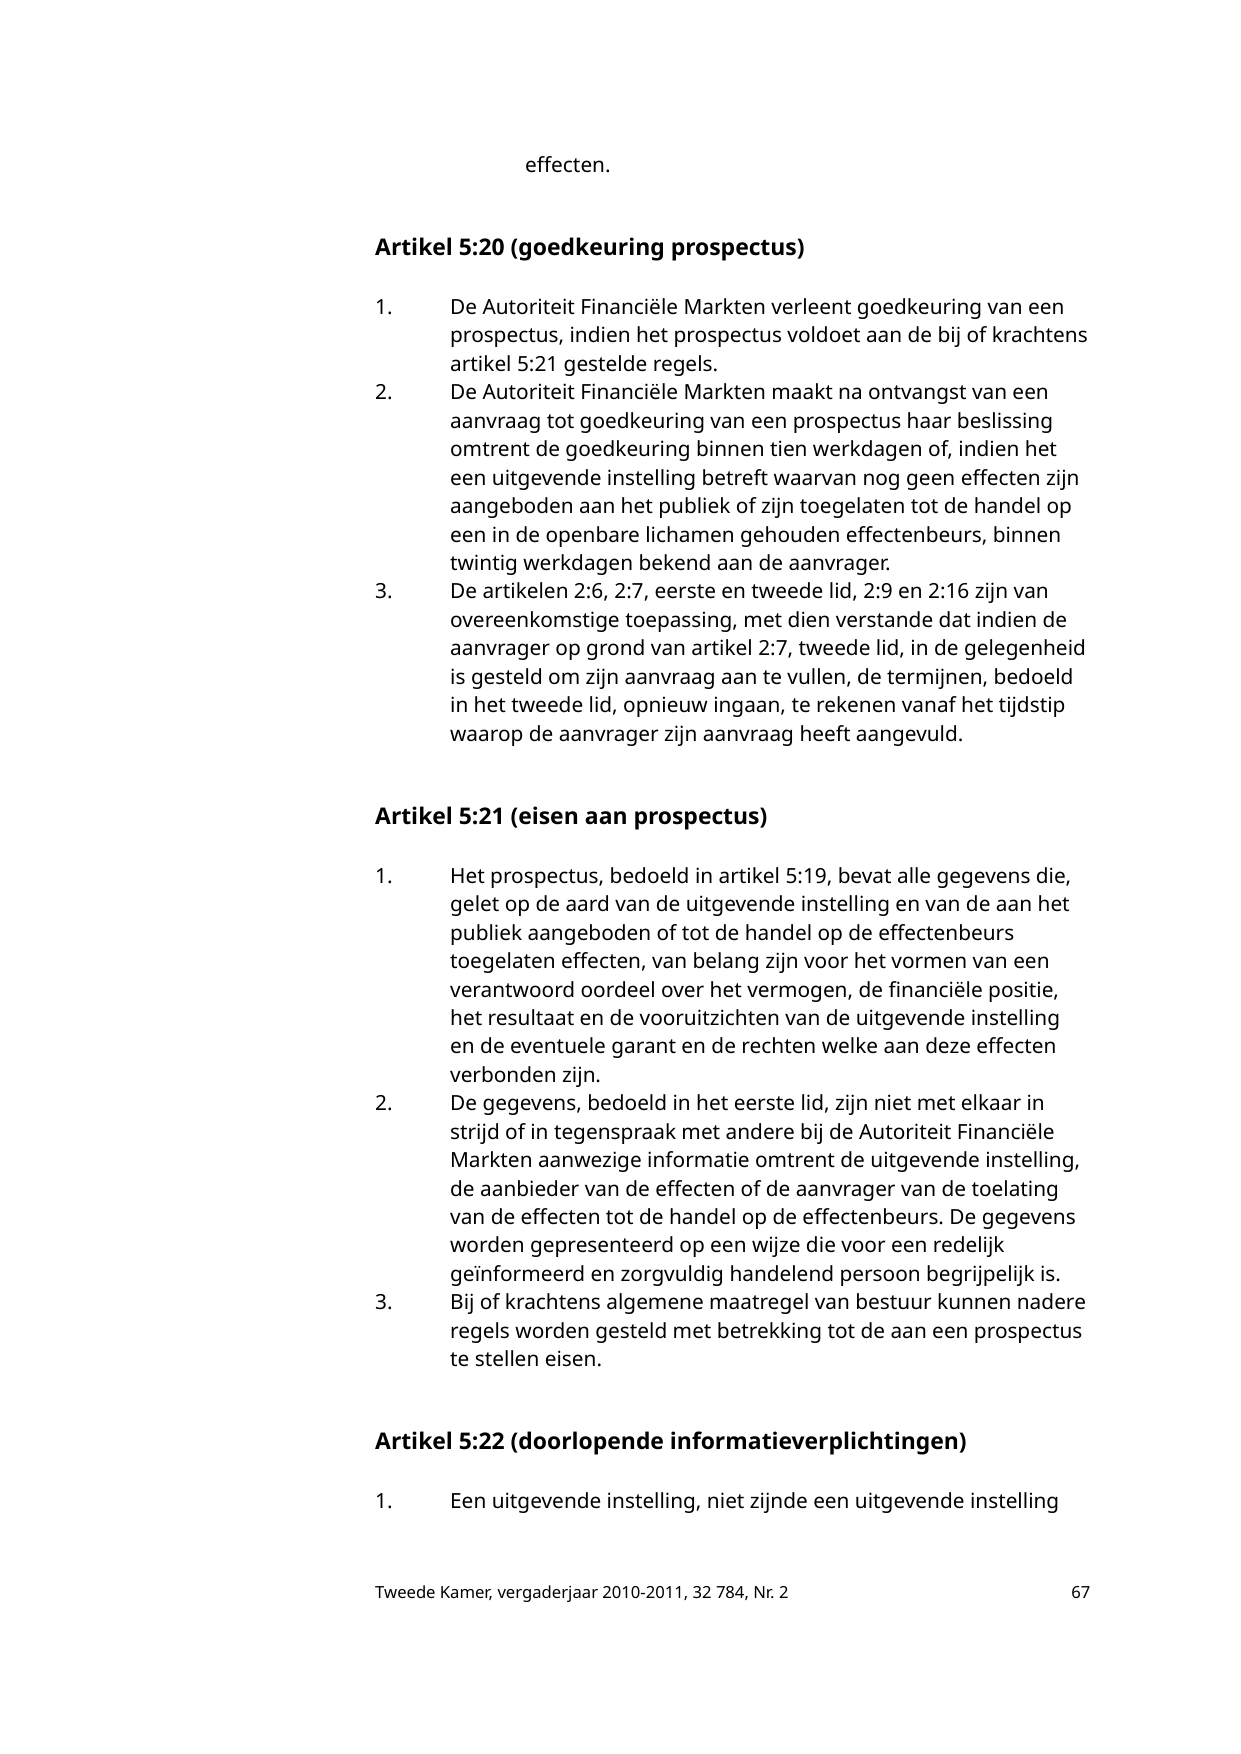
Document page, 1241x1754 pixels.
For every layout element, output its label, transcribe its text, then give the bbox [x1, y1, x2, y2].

list De gegevens, bedoeld in het eerste lid, zijn niet met elkaar in strijd of in tegenspraak met andere bij de Autoriteit Financiële Markten aanwezige informatie omtrent de uitgevende instelling, de aanbieder van de effecten of de aanvrager van de toelating van de effecten tot de handel op de effectenbeurs. De gegevens worden gepresenteerd op een wijze die voor een redelijk geïnformeerd en zorgvuldig handelend persoon begrijpelijk is. [375, 1088, 1090, 1287]
list Het prospectus, bedoeld in artikel 5:19, bevat alle gegevens die, gelet op de aard van de uitgevende instelling en van de aan het publiek aangeboden of tot de handel op de effectenbeurs toegelaten effecten, van belang zijn voor het vormen van een verantwoord oordeel over het vermogen, de financiële positie, het resultaat en de vooruitzichten van de uitgevende instelling en de eventuele garant en de rechten welke aan deze effecten verbonden zijn. [375, 861, 1090, 1088]
list De artikelen 2:6, 2:7, eerste en tweede lid, 2:9 en 2:16 zijn van overeenkomstige toepassing, met dien verstande dat indien de aanvrager op grond van artikel 2:7, tweede lid, in de gelegenheid is gesteld om zijn aanvraag aan te vullen, de termijnen, bedoeld in het tweede lid, opnieuw ingaan, te rekenen vanaf het tijdstip waarop de aanvrager zijn aanvraag heeft aangevuld. [375, 577, 1090, 747]
list Een uitgevende instelling, niet zijnde een uitgevende instelling [375, 1487, 1090, 1515]
subtitle Artikel 5:22 (doorlopende informatieverplichtingen) [375, 1425, 1090, 1457]
subtitle Artikel 5:20 (goedkeuring prospectus) [375, 231, 1090, 262]
list effecten. [450, 150, 1090, 178]
list De Autoriteit Financiële Markten verleent goedkeuring van een prospectus, indien het prospectus voldoet aan de bij of krachtens artikel 5:21 gestelde regels. [375, 292, 1090, 377]
subtitle Artikel 5:21 (eisen aan prospectus) [375, 800, 1090, 831]
list Bij of krachtens algemene maatregel van bestuur kunnen nadere regels worden gesteld met betrekking tot de aan een prospectus te stellen eisen. [375, 1287, 1090, 1373]
list De Autoriteit Financiële Markten maakt na ontvangst van een aanvraag tot goedkeuring van een prospectus haar beslissing omtrent de goedkeuring binnen tien werkdagen of, indien het een uitgevende instelling betreft waarvan nog geen effecten zijn aangeboden aan het publiek of zijn toegelaten tot de handel op een in de openbare lichamen gehouden effectenbeurs, binnen twintig werkdagen bekend aan de aanvrager. [375, 377, 1090, 577]
